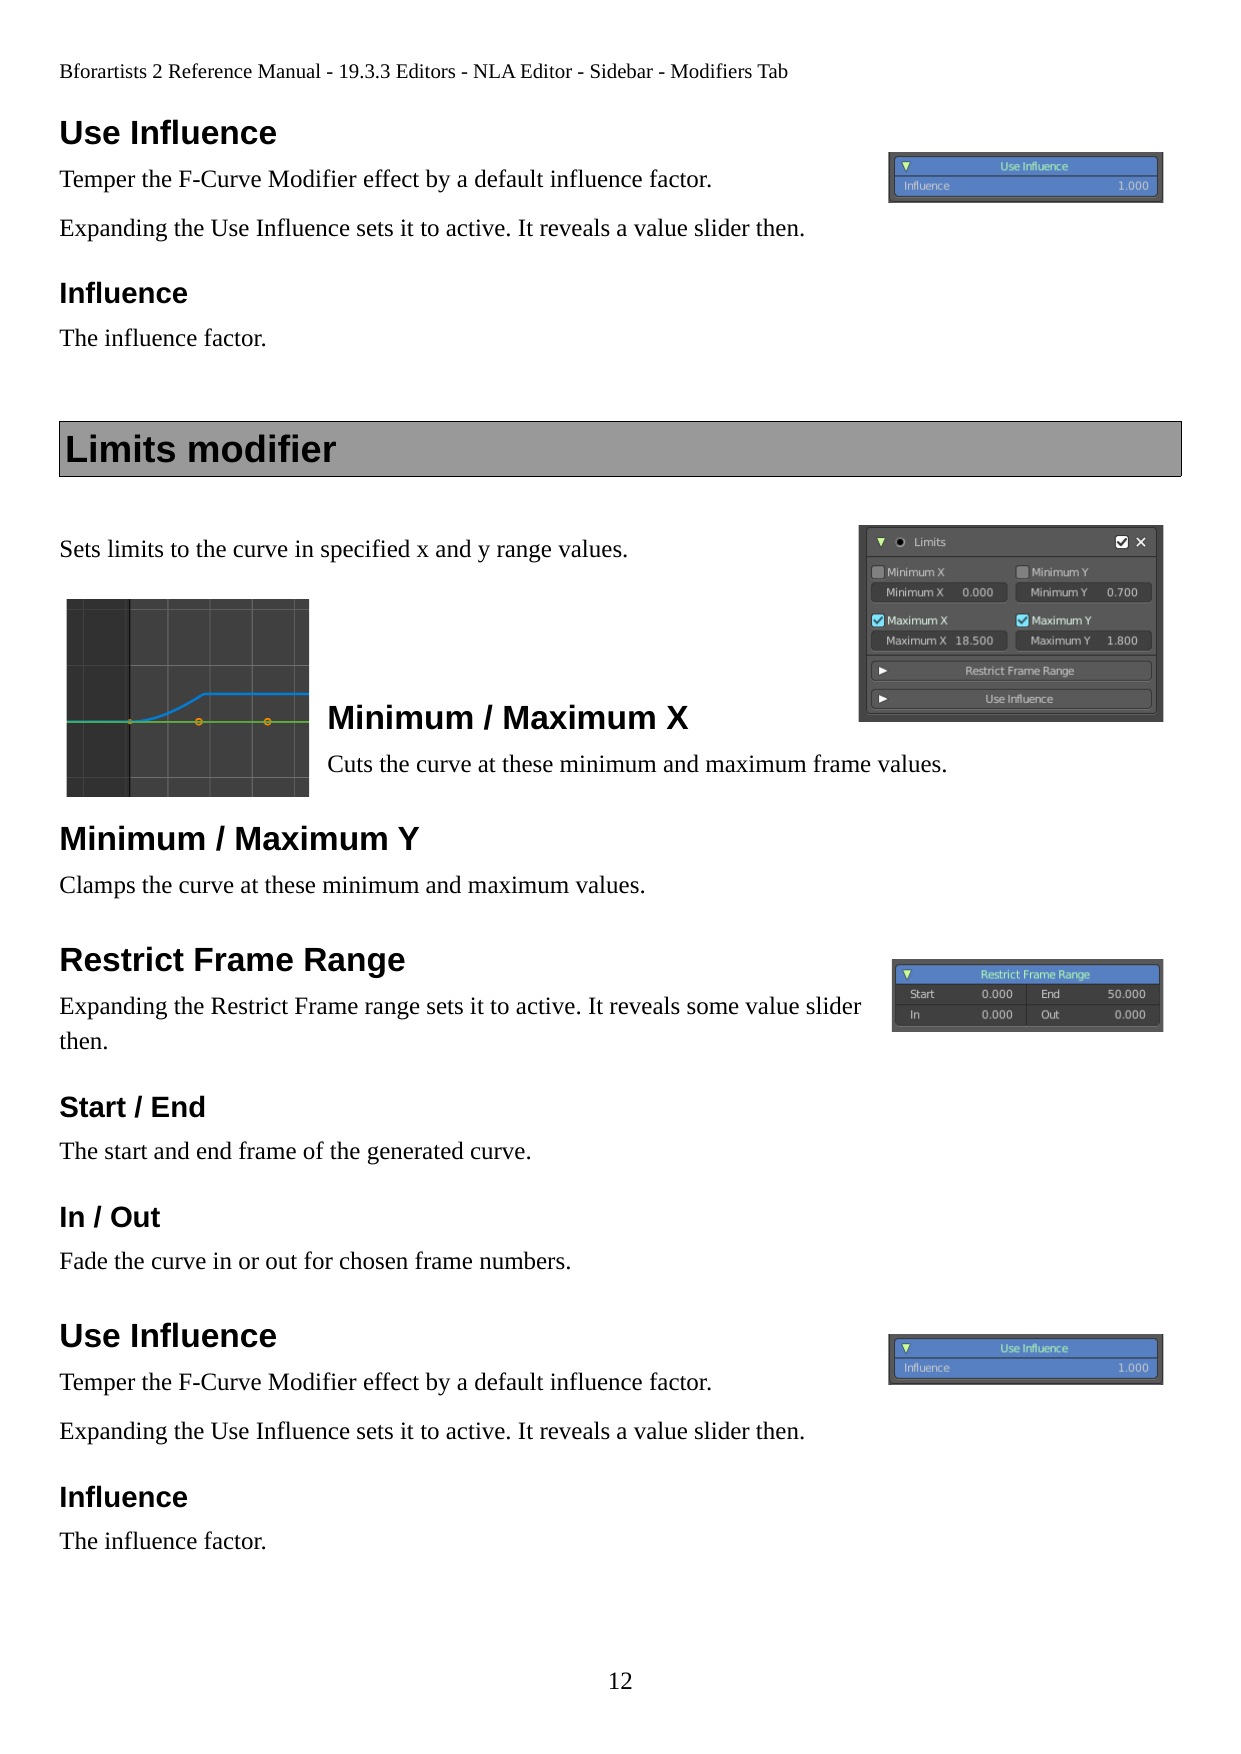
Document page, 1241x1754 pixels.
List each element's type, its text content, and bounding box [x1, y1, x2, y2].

subtitle Influence [59, 276, 1181, 310]
text The influence factor. [59, 323, 1181, 351]
text Clamps the curve at these minimum and maximum values. [59, 870, 1181, 899]
subtitle Use Influence [59, 1316, 1181, 1354]
text The start and end frame of the generated curve. [59, 1136, 1181, 1164]
subtitle Use Influence [59, 113, 1181, 151]
text Temper the F-Curve Modifier effect by a default influence factor. [59, 1367, 1181, 1396]
picture [891, 959, 1164, 1032]
text Cuts the curve at these minimum and maximum frame values. [310, 749, 1181, 778]
subtitle Minimum / Maximum Y [59, 819, 1181, 858]
text Expanding the Use Influence sets it to active. It reveals a value slider then. [59, 213, 1181, 242]
picture [888, 152, 1164, 203]
text Fade the curve in or out for chosen frame numbers. [59, 1246, 1181, 1274]
subtitle Minimum / Maximum X [310, 698, 1181, 737]
table_header Limits modifier [60, 422, 1181, 476]
text Expanding the Use Influence sets it to active. It reveals a value slider then. [59, 1416, 1181, 1444]
picture [858, 525, 1164, 722]
text Expanding the Restrict Frame range sets it to active. It reveals some value slider then. [59, 991, 1181, 1055]
subtitle Start / End [59, 1089, 1181, 1123]
text The influence factor. [59, 1526, 1181, 1554]
text Sets limits to the curve in specified x and y range values. [59, 534, 858, 562]
picture [888, 1334, 1164, 1385]
subtitle In / Out [59, 1199, 1181, 1233]
subtitle Influence [59, 1479, 1181, 1513]
picture [66, 599, 310, 797]
text Temper the F-Curve Modifier effect by a default influence factor. [59, 164, 888, 192]
subtitle Restrict Frame Range [59, 940, 1181, 979]
